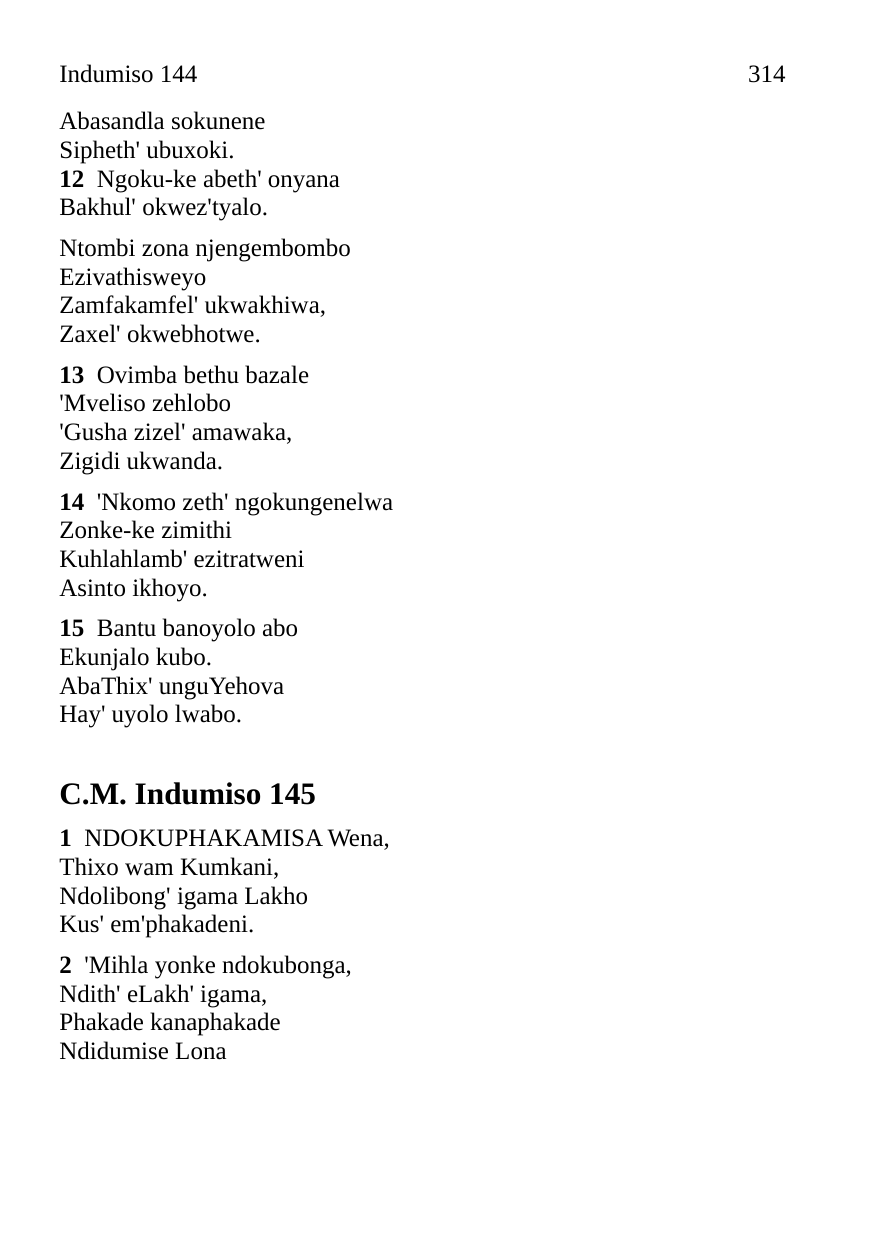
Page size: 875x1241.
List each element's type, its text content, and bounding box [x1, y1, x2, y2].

text 15 Bantu banoyolo abo [59, 613, 786, 642]
text Ezivathisweyo [59, 262, 786, 291]
text Ntombi zona njengembombo [59, 233, 786, 262]
text Ndidumise Lona [59, 1036, 786, 1065]
text 12 Ngoku-ke abeth' onyana [59, 164, 786, 192]
text 13 Ovimba bethu bazale [59, 360, 786, 388]
text 'Mveliso zehlobo [59, 388, 786, 417]
text Abasandla sokunene [59, 106, 786, 135]
text Kus' em'phakadeni. [59, 909, 786, 938]
text Kuhlahlamb' ezitratweni [59, 544, 786, 573]
text Zigidi ukwanda. [59, 446, 786, 475]
text Phakade kanaphakade [59, 1007, 786, 1036]
text Thixo wam Kumkani, [59, 852, 786, 881]
text Asinto ikhoyo. [59, 573, 786, 602]
text Sipheth' ubuxoki. [59, 135, 786, 164]
text Hay' uyolo lwabo. [59, 699, 786, 728]
text 'Gusha zizel' amawaka, [59, 417, 786, 446]
text 2 'Mihla yonke ndokubonga, [59, 950, 786, 979]
text 1 NDOKUPHAKAMISA Wena, [59, 823, 786, 852]
text Ndolibong' igama Lakho [59, 881, 786, 909]
text 14 'Nkomo zeth' ngokungenelwa [59, 487, 786, 515]
text Zonke-ke zimithi [59, 515, 786, 544]
text Bakhul' okwez'tyalo. [59, 192, 786, 221]
text Zamfakamfel' ukwakhiwa, [59, 291, 786, 319]
text Ndith' eLakh' igama, [59, 979, 786, 1007]
text C.M. Indumiso 145 [59, 776, 786, 811]
text AbaThix' unguYehova [59, 671, 786, 699]
text Ekunjalo kubo. [59, 642, 786, 671]
text Zaxel' okwebhotwe. [59, 319, 786, 348]
